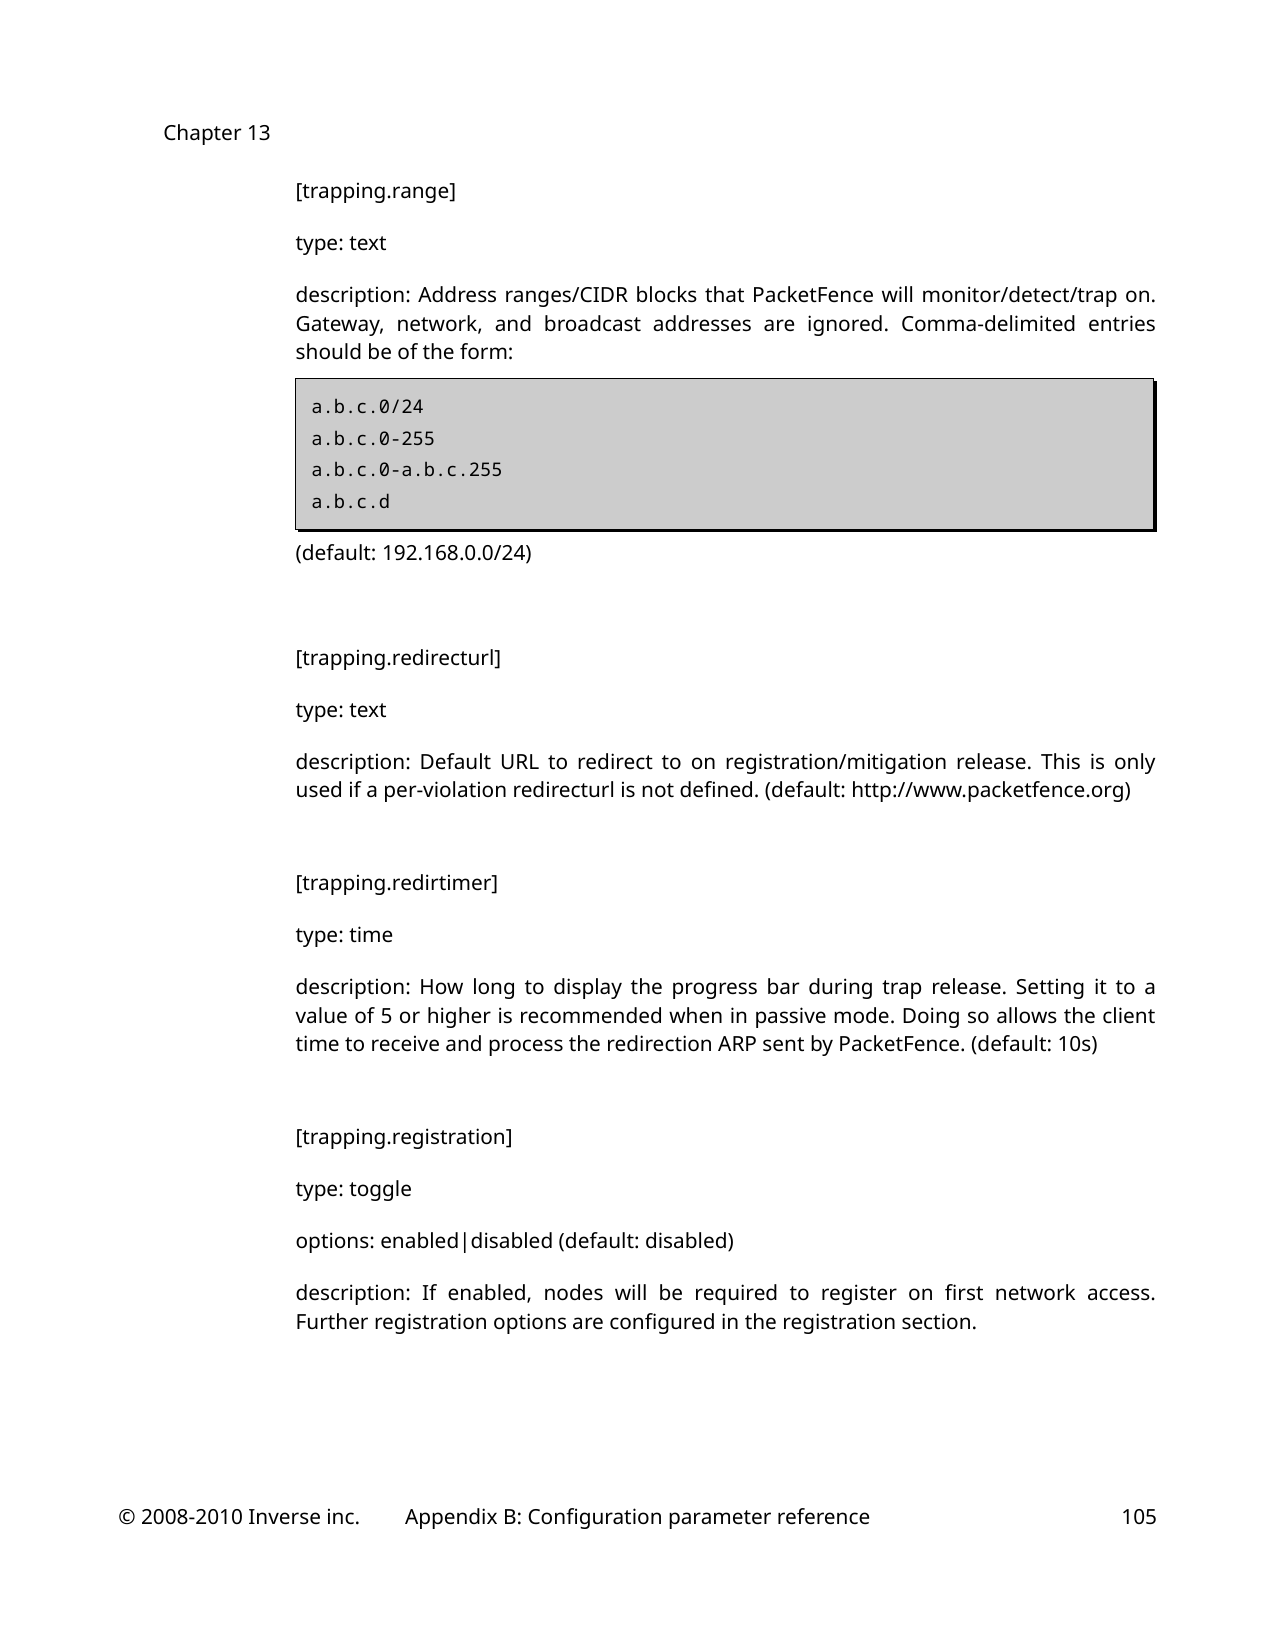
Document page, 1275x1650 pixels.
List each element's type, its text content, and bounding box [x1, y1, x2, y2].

text a.b.c.d [296, 472, 1153, 529]
text type: toggle [295, 1174, 1157, 1203]
text [trapping.redirtimer] [295, 868, 1157, 897]
text a.b.c.0/24 [296, 379, 1153, 409]
text type: text [295, 228, 1157, 257]
text type: time [295, 920, 1157, 949]
text description: Address ranges/CIDR blocks that PacketFence will monitor/detect/trap on. Gateway, network, and broadcast addresses are ignored. Comma-delimited entries should be of the form: [295, 280, 1157, 366]
text [trapping.range] [295, 176, 1157, 204]
text type: text [295, 695, 1157, 723]
text [trapping.redirecturl] [295, 643, 1157, 671]
text description: If enabled, nodes will be required to register on first network access. Further registration options are configured in the registration section. [295, 1278, 1157, 1335]
text description: How long to display the progress bar during trap release. Setting it to a value of 5 or higher is recommended when in passive mode. Doing so allows the client time to receive and process the redirection ARP sent by PacketFence. (default: 10s) [295, 972, 1157, 1058]
text [trapping.registration] [295, 1122, 1157, 1151]
text a.b.c.0-255 [296, 409, 1153, 441]
text options: enabled|disabled (default: disabled) [295, 1226, 1157, 1255]
text a.b.c.0-a.b.c.255 [296, 441, 1153, 472]
text description: Default URL to redirect to on registration/mitigation release. This is only used if a per-violation redirecturl is not defined. (default: http://www.packetfence.org) [295, 747, 1157, 804]
text (default: 192.168.0.0/24) [295, 538, 1157, 567]
